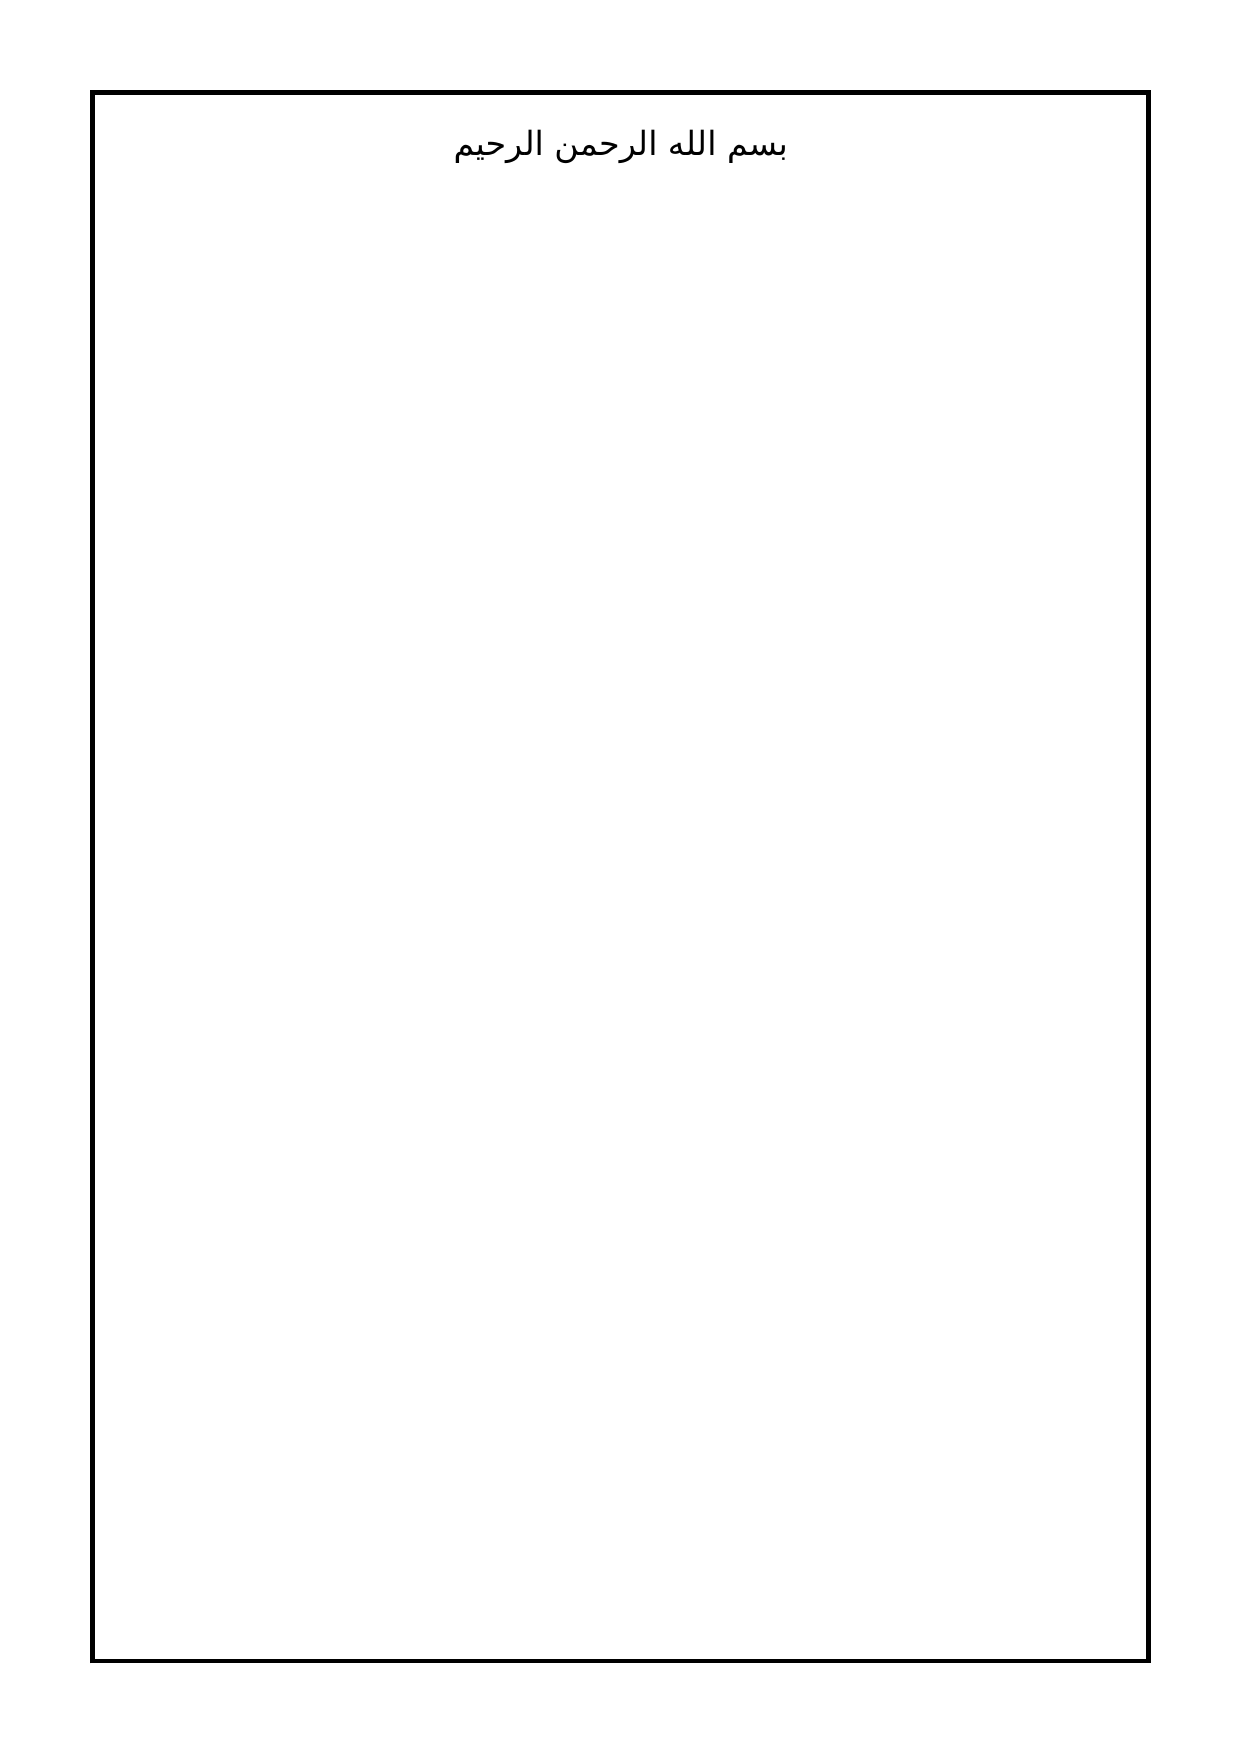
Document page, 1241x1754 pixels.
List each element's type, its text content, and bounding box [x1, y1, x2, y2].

text بسم الله الرحمن الرحيم [125, 125, 1116, 164]
